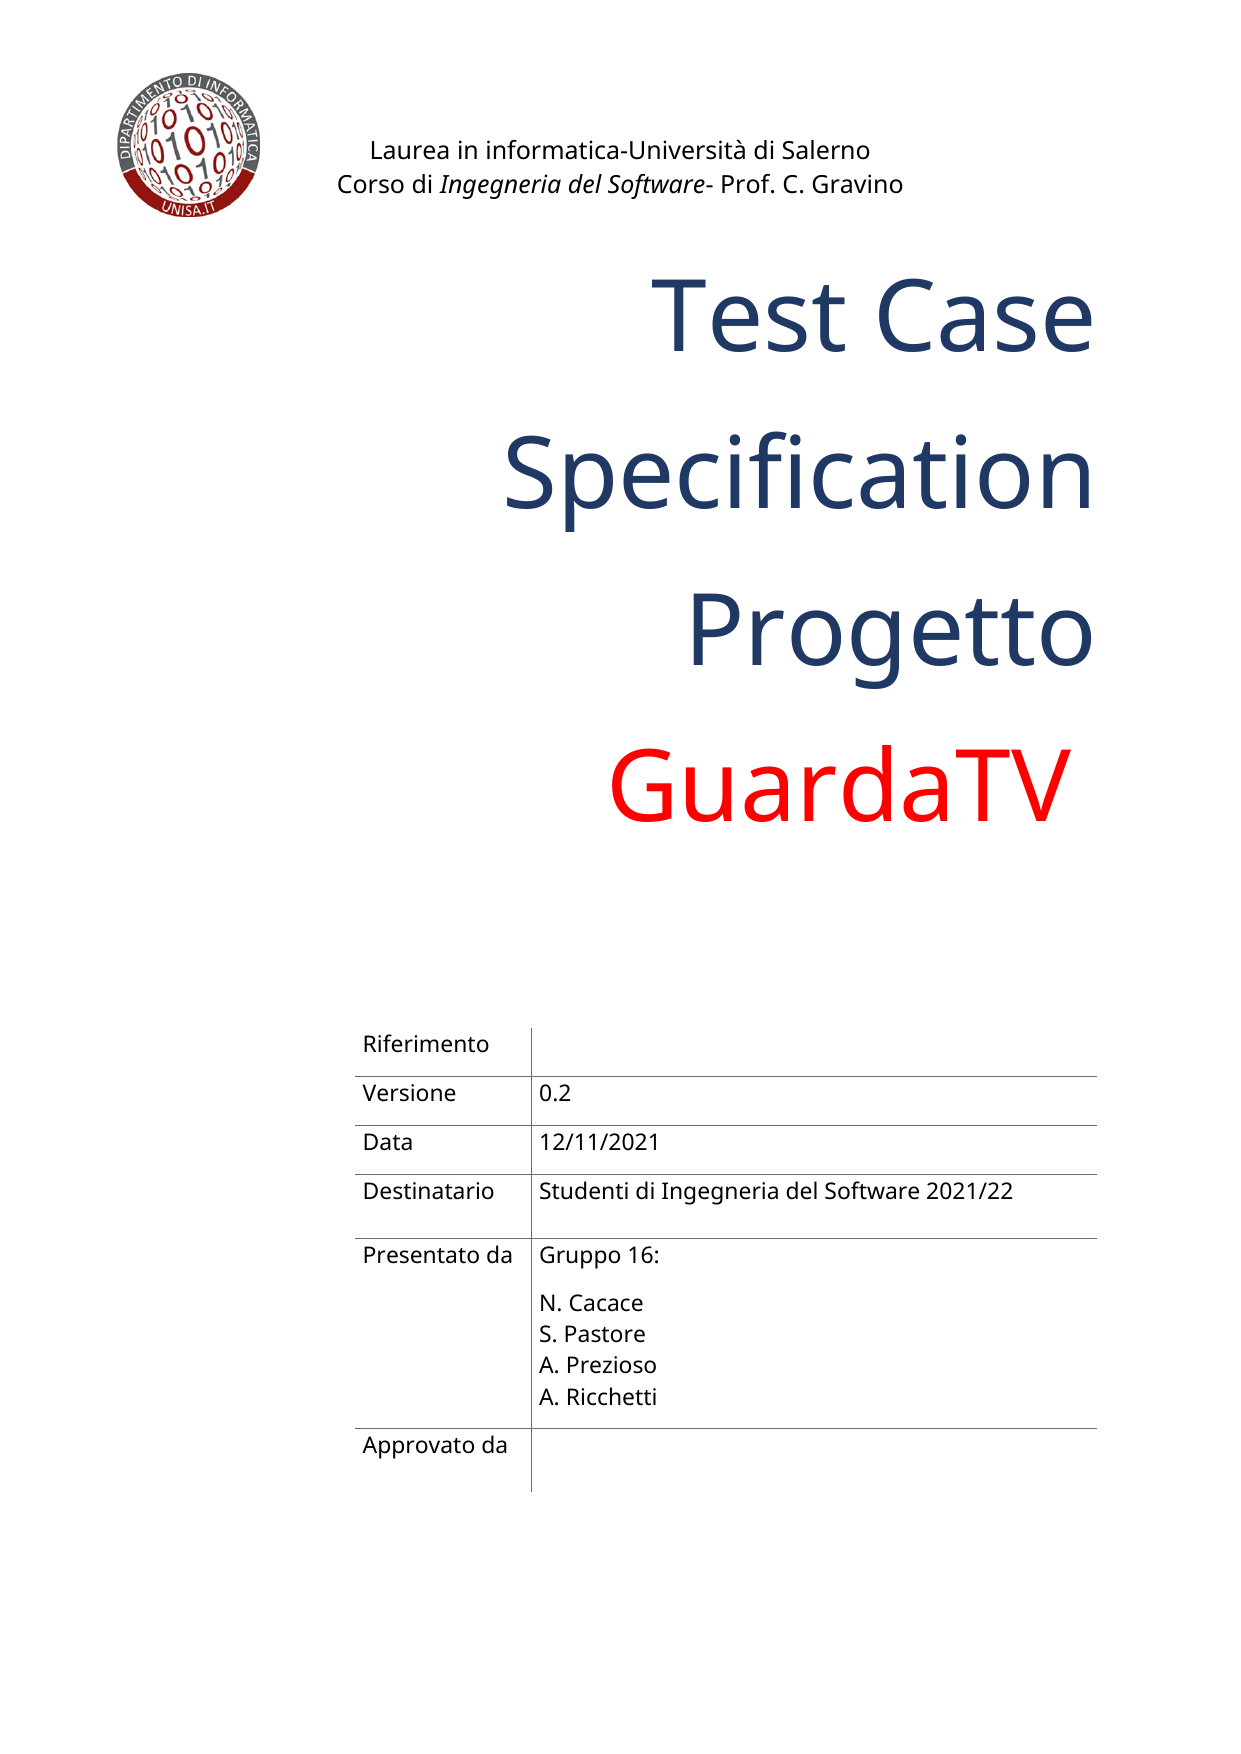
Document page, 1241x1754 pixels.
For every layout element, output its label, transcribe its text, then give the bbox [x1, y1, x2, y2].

table_cell 0.2 [532, 1077, 1097, 1125]
table_cell Data [355, 1126, 531, 1174]
table_header [532, 1028, 1097, 1076]
table_cell [532, 1429, 1097, 1492]
table_header Riferimento [355, 1028, 531, 1076]
table_header Test Case Specification Progetto GuardaTV [118, 235, 1107, 1605]
table_cell Approvato da [355, 1429, 531, 1492]
table_cell Destinatario [355, 1175, 531, 1238]
table_cell Gruppo 16: N. Cacace S. Pastore A. Prezioso A. Ricchetti [532, 1239, 1097, 1428]
table_cell Presentato da [355, 1239, 531, 1428]
table_cell Studenti di Ingegneria del Software 2021/22 [532, 1175, 1097, 1238]
table_cell Versione [355, 1077, 531, 1125]
table_cell 12/11/2021 [532, 1126, 1097, 1174]
